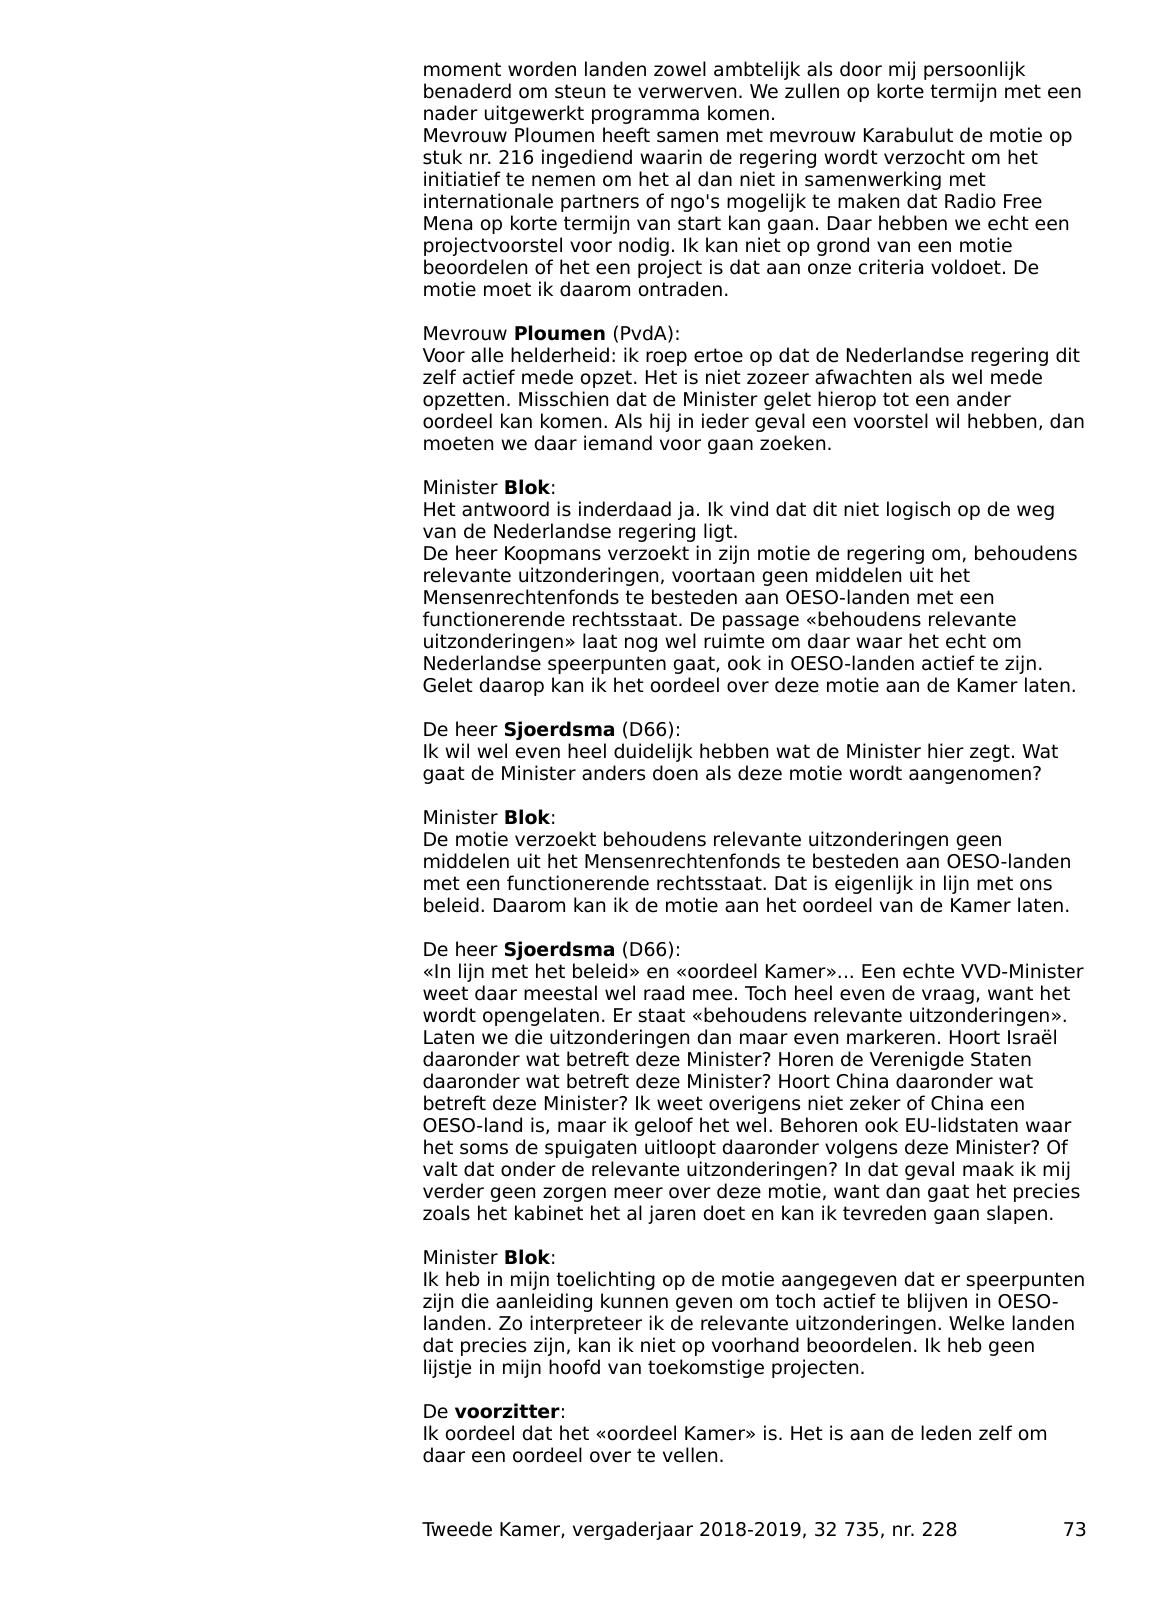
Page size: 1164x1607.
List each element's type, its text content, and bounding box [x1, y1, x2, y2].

text Ik heb in mijn toelichting op de motie aangegeven dat er speerpunten zijn die aanleiding kunnen geven om toch actief te blijven in OESO-landen. Zo interpreteer ik de relevante uitzonderingen. Welke landen dat precies zijn, kan ik niet op voorhand beoordelen. Ik heb geen lijstje in mijn hoofd van toekomstige projecten. [422, 1269, 1087, 1379]
text Minister Blok: [422, 807, 1087, 829]
text Ik wil wel even heel duidelijk hebben wat de Minister hier zegt. Wat gaat de Minister anders doen als deze motie wordt aangenomen? [422, 741, 1087, 785]
text Het antwoord is inderdaad ja. Ik vind dat dit niet logisch op de weg van de Nederlandse regering ligt. [422, 499, 1087, 543]
text Minister Blok: [422, 477, 1087, 499]
text «In lijn met het beleid» en «oordeel Kamer»... Een echte VVD-Minister weet daar meestal wel raad mee. Toch heel even de vraag, want het wordt opengelaten. Er staat «behoudens relevante uitzonderingen». Laten we die uitzonderingen dan maar even markeren. Hoort Israël daaronder wat betreft deze Minister? Horen de Verenigde Staten daaronder wat betreft deze Minister? Hoort China daaronder wat betreft deze Minister? Ik weet overigens niet zeker of China een OESO-land is, maar ik geloof het wel. Behoren ook EU-lidstaten waar het soms de spuigaten uitloopt daaronder volgens deze Minister? Of valt dat onder de relevante uitzonderingen? In dat geval maak ik mij verder geen zorgen meer over deze motie, want dan gaat het precies zoals het kabinet het al jaren doet en kan ik tevreden gaan slapen. [422, 961, 1087, 1225]
text De heer Sjoerdsma (D66): [422, 939, 1087, 961]
text Mevrouw Ploumen (PvdA): [422, 323, 1087, 345]
text Minister Blok: [422, 1247, 1087, 1269]
text De heer Koopmans verzoekt in zijn motie de regering om, behoudens relevante uitzonderingen, voortaan geen middelen uit het Mensenrechtenfonds te besteden aan OESO-landen met een functionerende rechtsstaat. De passage «behoudens relevante uitzonderingen» laat nog wel ruimte om daar waar het echt om Nederlandse speerpunten gaat, ook in OESO-landen actief te zijn. Gelet daarop kan ik het oordeel over deze motie aan de Kamer laten. [422, 543, 1087, 697]
text De motie verzoekt behoudens relevante uitzonderingen geen middelen uit het Mensenrechtenfonds te besteden aan OESO-landen met een functionerende rechtsstaat. Dat is eigenlijk in lijn met ons beleid. Daarom kan ik de motie aan het oordeel van de Kamer laten. [422, 829, 1087, 917]
text Ik oordeel dat het «oordeel Kamer» is. Het is aan de leden zelf om daar een oordeel over te vellen. [422, 1423, 1087, 1467]
text Mevrouw Ploumen heeft samen met mevrouw Karabulut de motie op stuk nr. 216 ingediend waarin de regering wordt verzocht om het initiatief te nemen om het al dan niet in samenwerking met internationale partners of ngo's mogelijk te maken dat Radio Free Mena op korte termijn van start kan gaan. Daar hebben we echt een projectvoorstel voor nodig. Ik kan niet op grond van een motie beoordelen of het een project is dat aan onze criteria voldoet. De motie moet ik daarom ontraden. [422, 125, 1087, 301]
text De heer Sjoerdsma (D66): [422, 719, 1087, 741]
text moment worden landen zowel ambtelijk als door mij persoonlijk benaderd om steun te verwerven. We zullen op korte termijn met een nader uitgewerkt programma komen. [422, 59, 1087, 125]
text Voor alle helderheid: ik roep ertoe op dat de Nederlandse regering dit zelf actief mede opzet. Het is niet zozeer afwachten als wel mede opzetten. Misschien dat de Minister gelet hierop tot een ander oordeel kan komen. Als hij in ieder geval een voorstel wil hebben, dan moeten we daar iemand voor gaan zoeken. [422, 345, 1087, 455]
text De voorzitter: [422, 1401, 1087, 1423]
